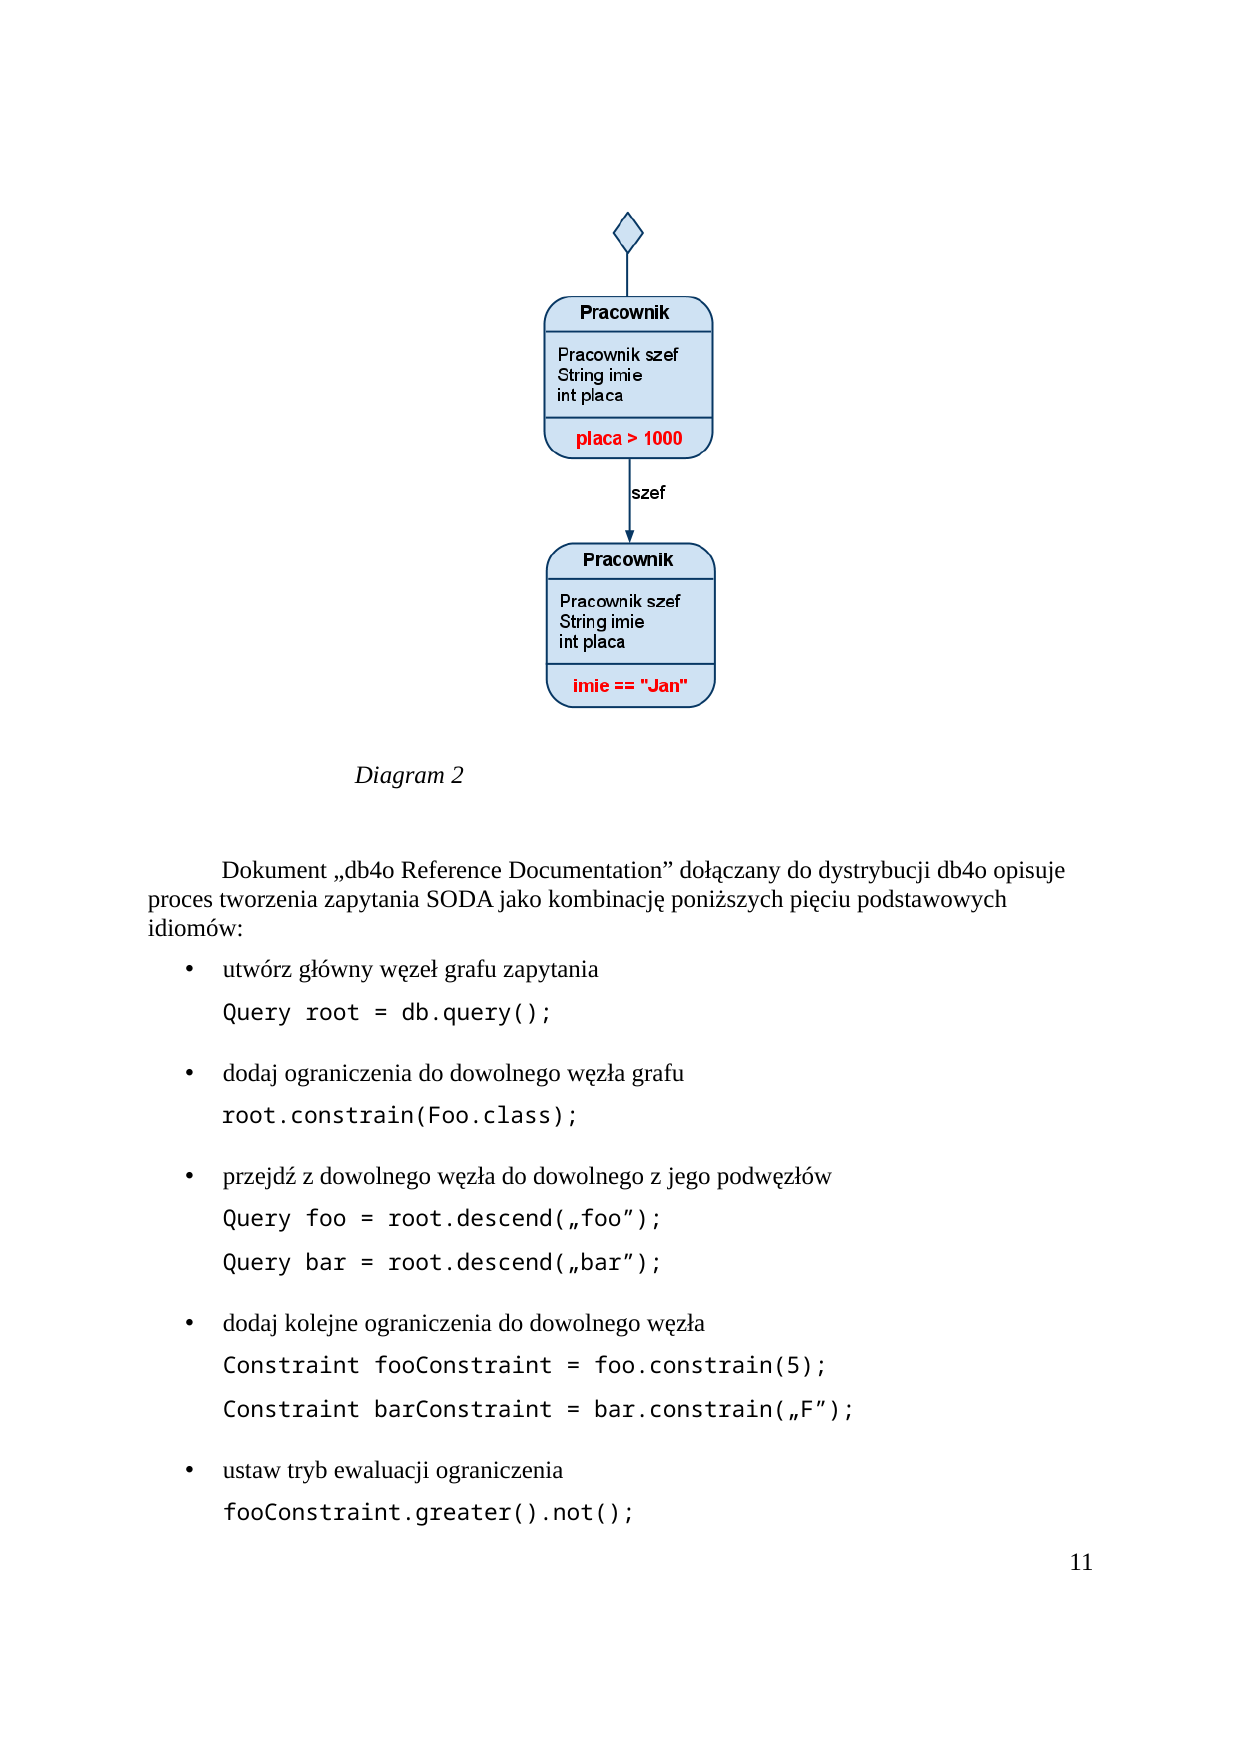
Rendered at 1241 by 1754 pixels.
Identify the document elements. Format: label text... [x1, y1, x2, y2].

text root.constrain(Foo.class); [148, 1099, 1093, 1130]
list Query bar = root.descend(„bar”); [185, 1246, 1093, 1277]
list fooConstraint.greater().not(); [185, 1496, 1093, 1527]
text Diagram 2 [354, 761, 886, 789]
list przejdź z dowolnego węzła do dowolnego z jego podwęzłów [185, 1161, 1093, 1189]
list dodaj ograniczenia do dowolnego węzła grafu [185, 1058, 1093, 1086]
list Query foo = root.descend(„foo”); [185, 1202, 1093, 1233]
list dodaj kolejne ograniczenia do dowolnego węzła [185, 1308, 1093, 1337]
list Query root = db.query(); [185, 996, 1093, 1027]
list Constraint fooConstraint = foo.constrain(5); [185, 1349, 1093, 1380]
list ustaw tryb ewaluacji ograniczenia [185, 1455, 1093, 1483]
list utwórz główny węzeł grafu zapytania [185, 954, 1093, 983]
list Constraint barConstraint = bar.constrain(„F”); [185, 1393, 1093, 1424]
text Dokument „db4o Reference Documentation” dołączany do dystrybucji db4o opisuje proces tworzenia zapytania SODA jako kombinację poniższych pięciu podstawowych idiomów: [148, 856, 1093, 942]
picture [354, 193, 887, 761]
